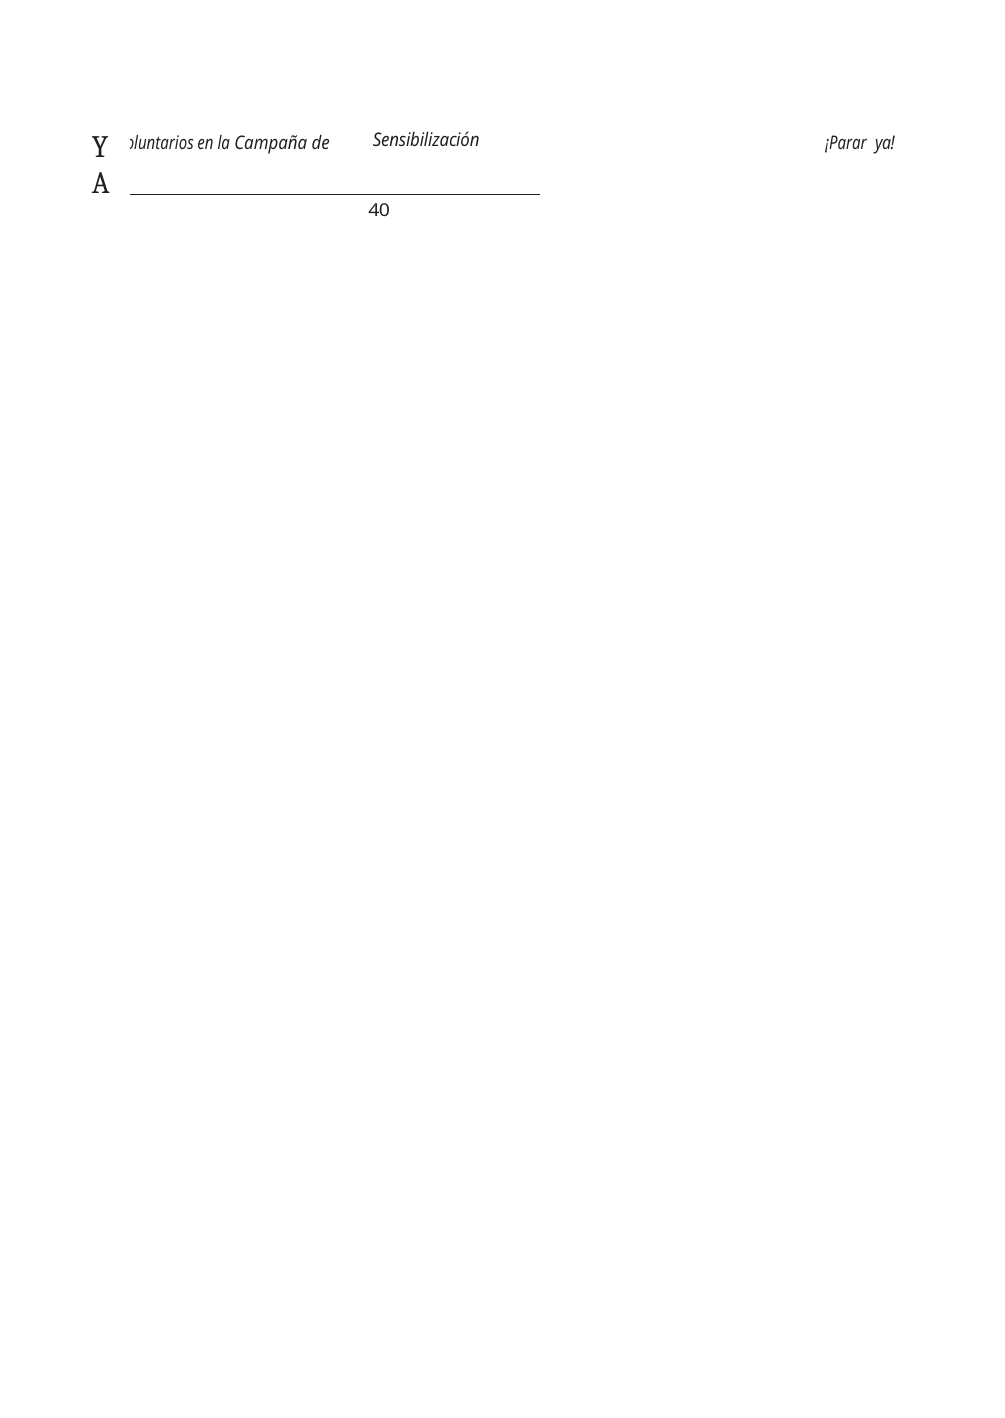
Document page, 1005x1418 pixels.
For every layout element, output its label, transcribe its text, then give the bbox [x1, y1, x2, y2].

text Voluntarios en la Campaña de [130, 129, 354, 155]
text Y A ! [92, 130, 130, 204]
text ¡Parar ya! [825, 129, 975, 155]
text Sensibilización [373, 129, 807, 151]
text 40 [368, 197, 975, 221]
